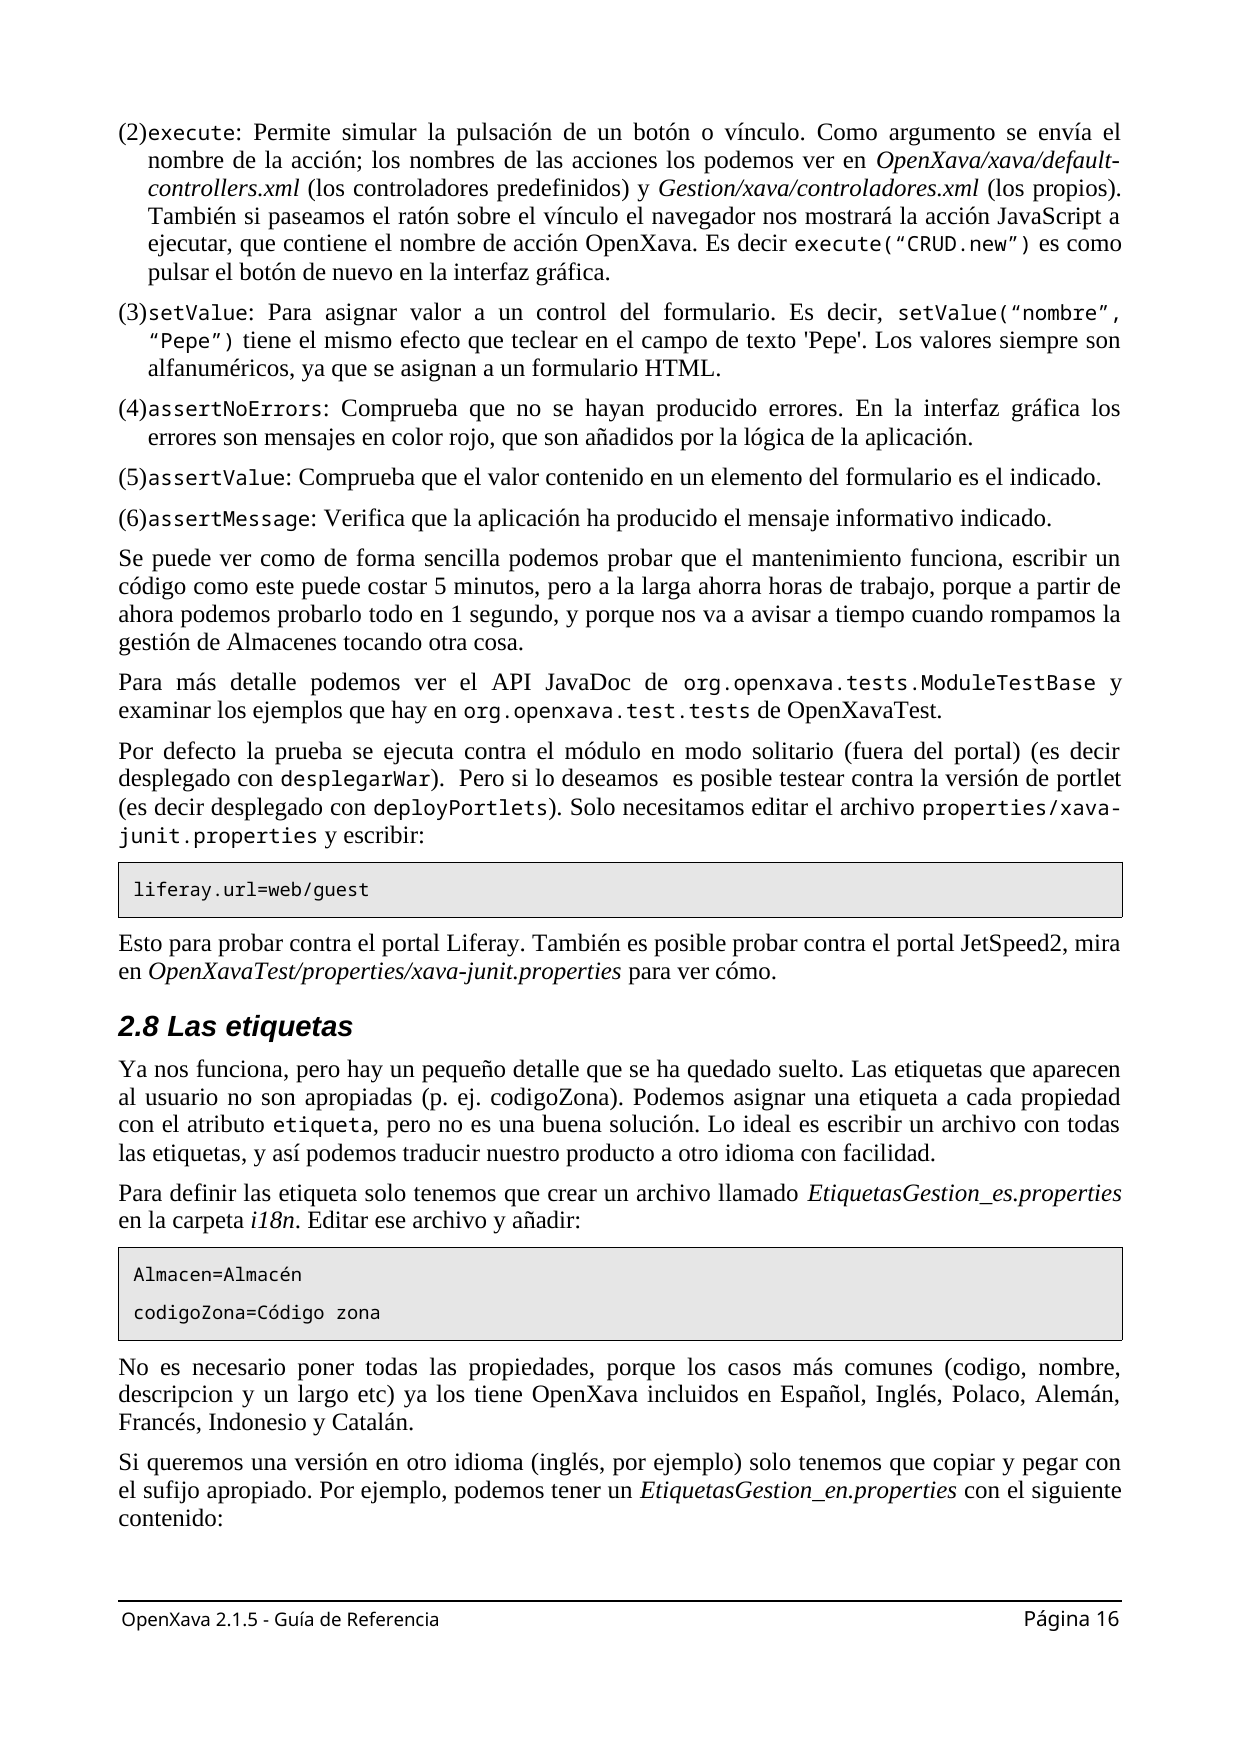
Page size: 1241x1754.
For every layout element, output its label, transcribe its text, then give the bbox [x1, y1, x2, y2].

text codigoZona=Código zona [119, 1285, 1122, 1340]
list assertNoErrors: Comprueba que no se hayan producido errores. En la interfaz gráfica los errores son mensajes en color rojo, que son añadidos por la lógica de la aplicación. [118, 394, 1122, 451]
list setValue: Para asignar valor a un control del formulario. Es decir, setValue(“nombre”, “Pepe”) tiene el mismo efecto que teclear en el campo de texto 'Pepe'. Los valores siempre son alfanuméricos, ya que se asignan a un formulario HTML. [118, 298, 1122, 382]
text No es necesario poner todas las propiedades, porque los casos más comunes (codigo, nombre, descripcion y un largo etc) ya los tiene OpenXava incluidos en Español, Inglés, Polaco, Alemán, Francés, Indonesio y Catalán. [118, 1353, 1122, 1436]
text Se puede ver como de forma sencilla podemos probar que el mantenimiento funciona, escribir un código como este puede costar 5 minutos, pero a la larga ahorra horas de trabajo, porque a partir de ahora podemos probarlo todo en 1 segundo, y porque nos va a avisar a tiempo cuando rompamos la gestión de Almacenes tocando otra cosa. [118, 544, 1122, 655]
subtitle Las etiquetas [118, 1010, 1122, 1043]
text Esto para probar contra el portal Liferay. También es posible probar contra el portal JetSpeed2, mira en OpenXavaTest/properties/xava-junit.properties para ver cómo. [118, 929, 1122, 985]
text Para definir las etiqueta solo tenemos que crear un archivo llamado EtiquetasGestion_es.properties en la carpeta i18n. Editar ese archivo y añadir: [118, 1179, 1122, 1234]
text liferay.url=web/guest [119, 863, 1122, 917]
text Para más detalle podemos ver el API JavaDoc de org.openxava.tests.ModuleTestBase y examinar los ejemplos que hay en org.openxava.test.tests de OpenXavaTest. [118, 668, 1122, 724]
text Si queremos una versión en otro idioma (inglés, por ejemplo) solo tenemos que copiar y pegar con el sufijo apropiado. Por ejemplo, podemos tener un EtiquetasGestion_en.properties con el siguiente contenido: [118, 1448, 1122, 1531]
list assertValue: Comprueba que el valor contenido en un elemento del formulario es el indicado. [118, 463, 1122, 491]
text Almacen=Almacén [119, 1248, 1122, 1285]
list execute: Permite simular la pulsación de un botón o vínculo. Como argumento se envía el nombre de la acción; los nombres de las acciones los podemos ver en OpenXava/xava/default-controllers.xml (los controladores predefinidos) y Gestion/xava/controladores.xml (los propios). También si paseamos el ratón sobre el vínculo el navegador nos mostrará la acción JavaScript a ejecutar, que contiene el nombre de acción OpenXava. Es decir execute(“CRUD.new”) es como pulsar el botón de nuevo en la interfaz gráfica. [118, 118, 1122, 285]
text Por defecto la prueba se ejecuta contra el módulo en modo solitario (fuera del portal) (es decir desplegado con desplegarWar). Pero si lo deseamos es posible testear contra la versión de portlet (es decir desplegado con deployPortlets). Solo necesitamos editar el archivo properties/xava-junit.properties y escribir: [118, 737, 1122, 849]
text Ya nos funciona, pero hay un pequeño detalle que se ha quedado suelto. Las etiquetas que aparecen al usuario no son apropiadas (p. ej. codigoZona). Podemos asignar una etiqueta a cada propiedad con el atributo etiqueta, pero no es una buena solución. Lo ideal es escribir un archivo con todas las etiquetas, y así podemos traducir nuestro producto a otro idioma con facilidad. [118, 1055, 1122, 1166]
list assertMessage: Verifica que la aplicación ha producido el mensaje informativo indicado. [118, 504, 1122, 532]
